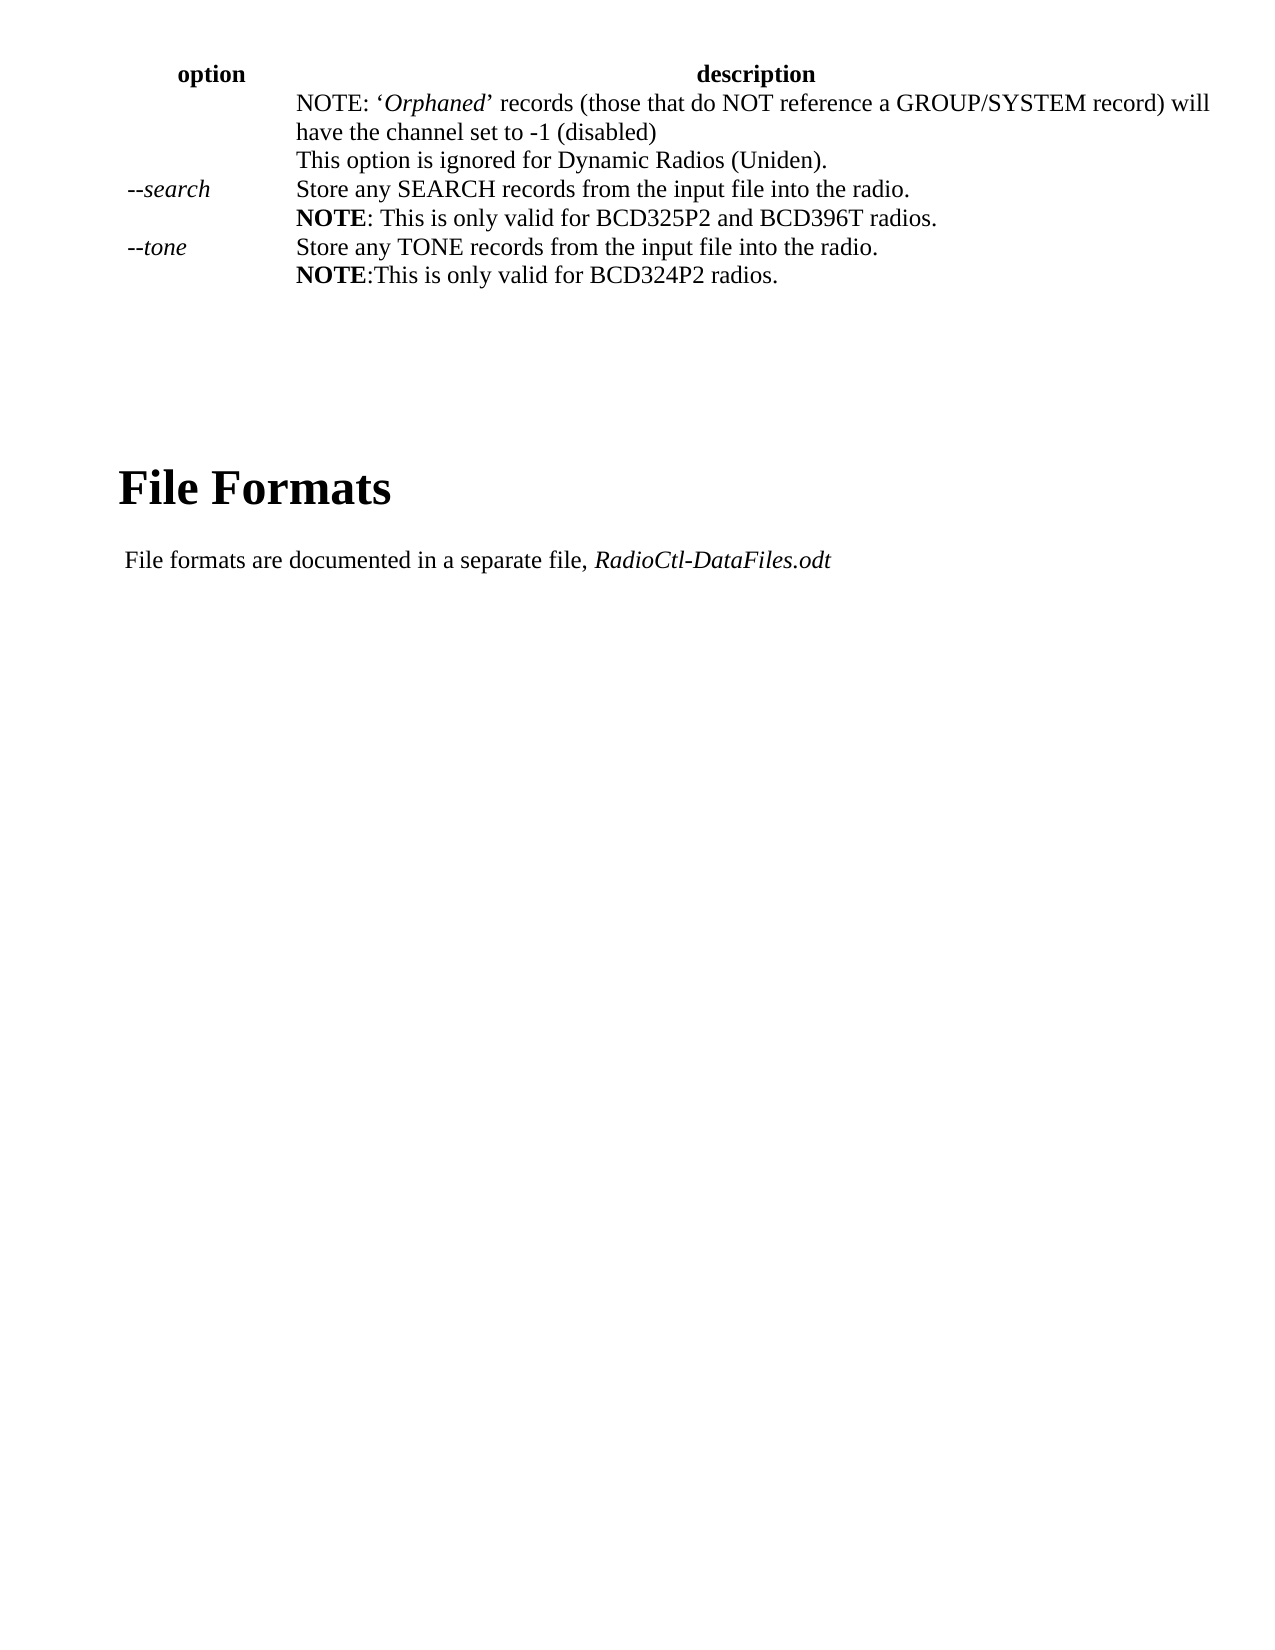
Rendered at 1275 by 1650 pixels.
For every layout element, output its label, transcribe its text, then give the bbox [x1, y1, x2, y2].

table_cell Store any SEARCH records from the input file into the radio. NOTE: This is only valid for BCD325P2 and BCD396T radios. [296, 174, 1217, 232]
text File formats are documented in a separate file, RadioCtl-DataFiles.odt [118, 545, 1216, 573]
subtitle File Formats [118, 458, 1216, 515]
table_cell [127, 88, 296, 174]
table_cell --tone [127, 232, 296, 289]
table_cell NOTE: ‘Orphaned’ records (those that do NOT reference a GROUP/SYSTEM record) will have the channel set to -1 (disabled) This option is ignored for Dynamic Radios (Uniden). [296, 88, 1217, 174]
table_header description [296, 59, 1217, 88]
table_cell --search [127, 174, 296, 232]
table_header option [127, 59, 296, 88]
table_cell Store any TONE records from the input file into the radio. NOTE:This is only valid for BCD324P2 radios. [296, 232, 1217, 289]
